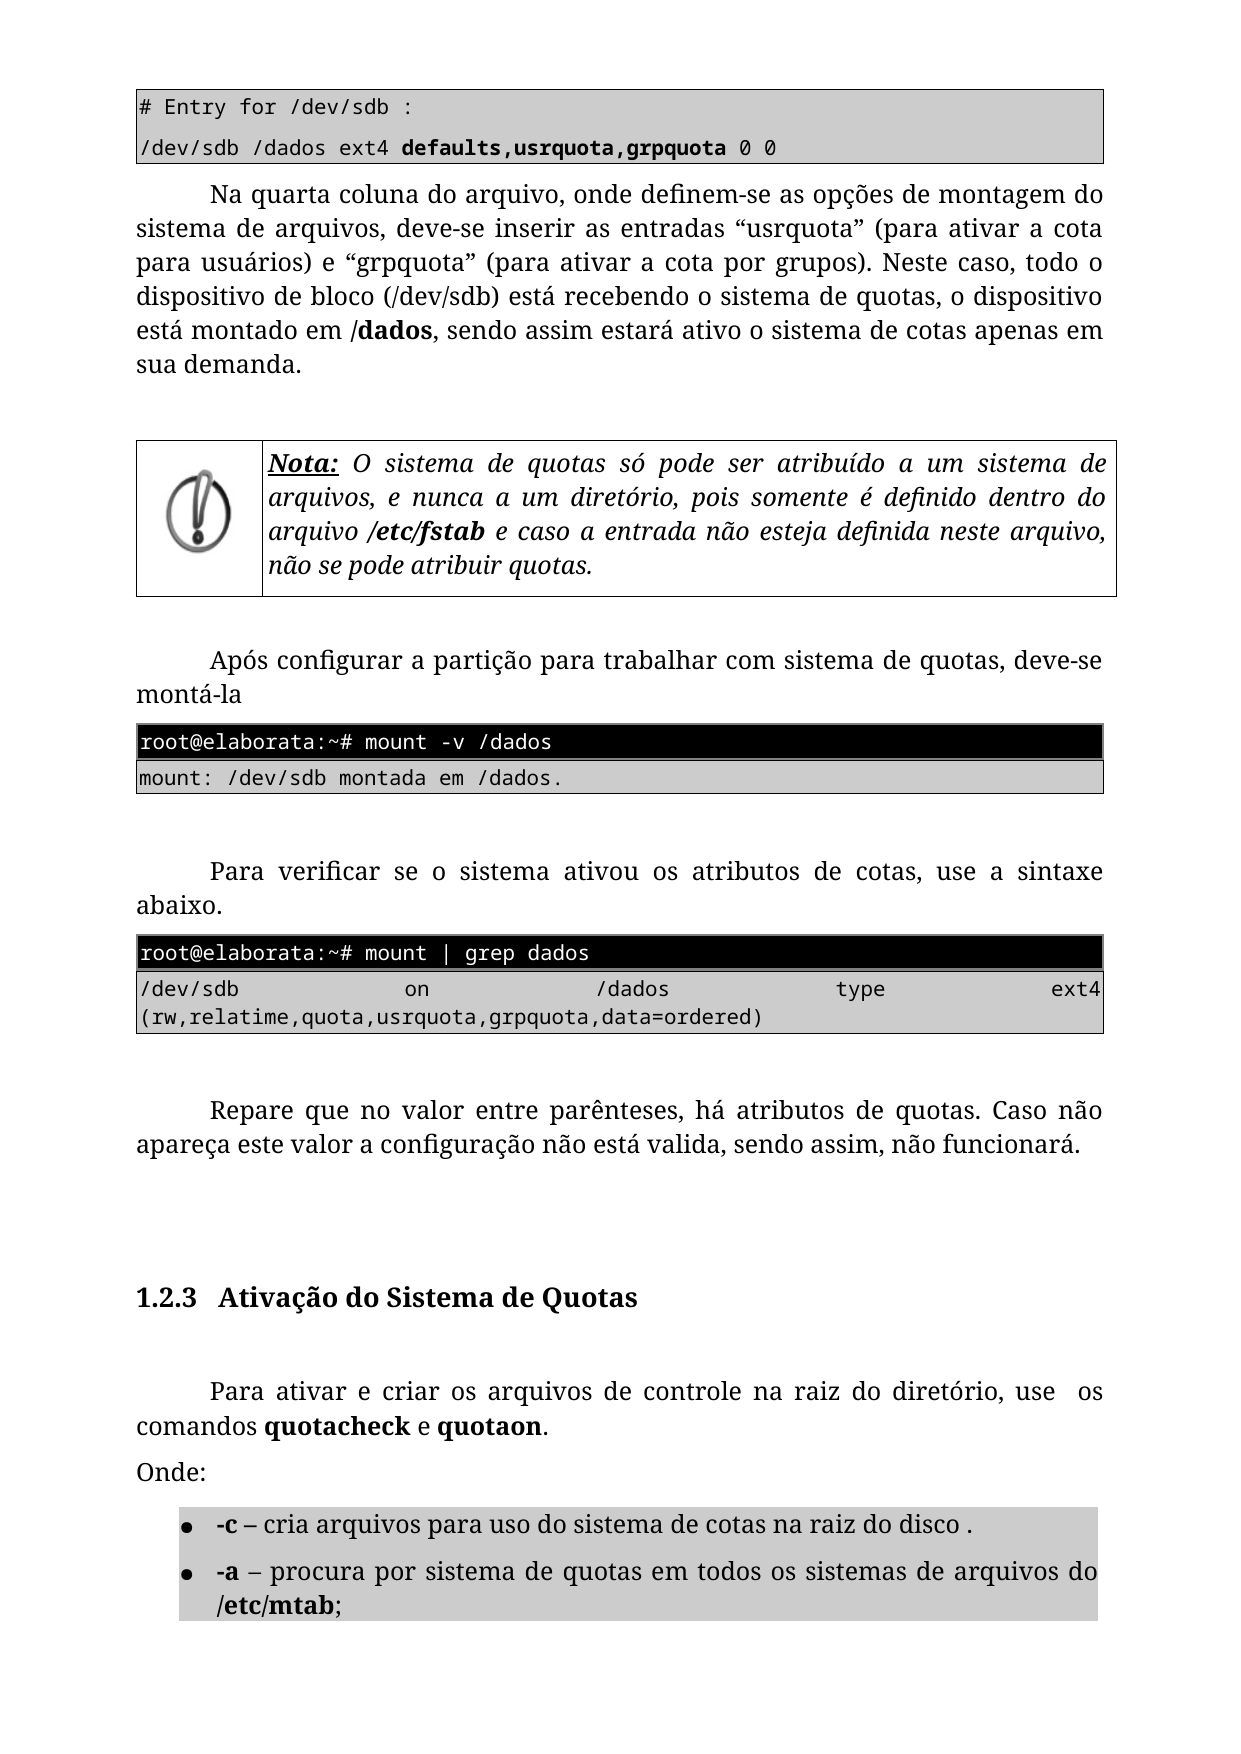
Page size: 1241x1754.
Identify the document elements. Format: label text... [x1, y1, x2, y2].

text /dev/sdb /dados ext4 defaults,usrquota,grpquota 0 0 [137, 129, 1103, 163]
table_header [137, 441, 262, 596]
table_header Nota: O sistema de quotas só pode ser atribuído a um sistema de arquivos, e nunca a um diretório, pois somente é definido dentro do arquivo /etc/fstab e caso a entrada não esteja definida neste arquivo, não se pode atribuir quotas. [263, 441, 1116, 596]
text Na quarta coluna do arquivo, onde definem-se as opções de montagem do sistema de arquivos, deve-se inserir as entradas “usrquota” (para ativar a cota para usuários) e “grpquota” (para ativar a cota por grupos). Neste caso, todo o dispositivo de bloco (/dev/sdb) está recebendo o sistema de quotas, o dispositivo está montado em /dados, sendo assim estará ativo o sistema de cotas apenas em sua demanda. [136, 177, 1104, 381]
text /dev/sdb on /dados type ext4 (rw,relatime,quota,usrquota,grpquota,data=ordered) [137, 972, 1103, 1033]
text root@elaborata:~# mount -v /dados [138, 725, 1102, 758]
text Para ativar e criar os arquivos de controle na raiz do diretório, use os comandos quotacheck e quotaon. [136, 1374, 1104, 1442]
text mount: /dev/sdb montada em /dados. [137, 761, 1103, 793]
text Para verificar se o sistema ativou os atributos de cotas, use a sintaxe abaixo. [136, 853, 1104, 921]
text Repare que no valor entre parênteses, há atributos de quotas. Caso não apareça este valor a configuração não está valida, sendo assim, não funcionará. [136, 1092, 1104, 1161]
text Após configurar a partição para trabalhar com sistema de quotas, deve-se montá-la [136, 642, 1104, 711]
subtitle Ativação do Sistema de Quotas [136, 1278, 1104, 1315]
text # Entry for /dev/sdb : [137, 90, 1103, 120]
text Onde: [136, 1454, 1104, 1489]
text root@elaborata:~# mount | grep dados [138, 936, 1102, 968]
table_header -c – cria arquivos para uso do sistema de cotas na raiz do disco . -a – procura por sistema de quotas em todos os sistemas de arquivos do /etc/mtab; [136, 1501, 1104, 1639]
